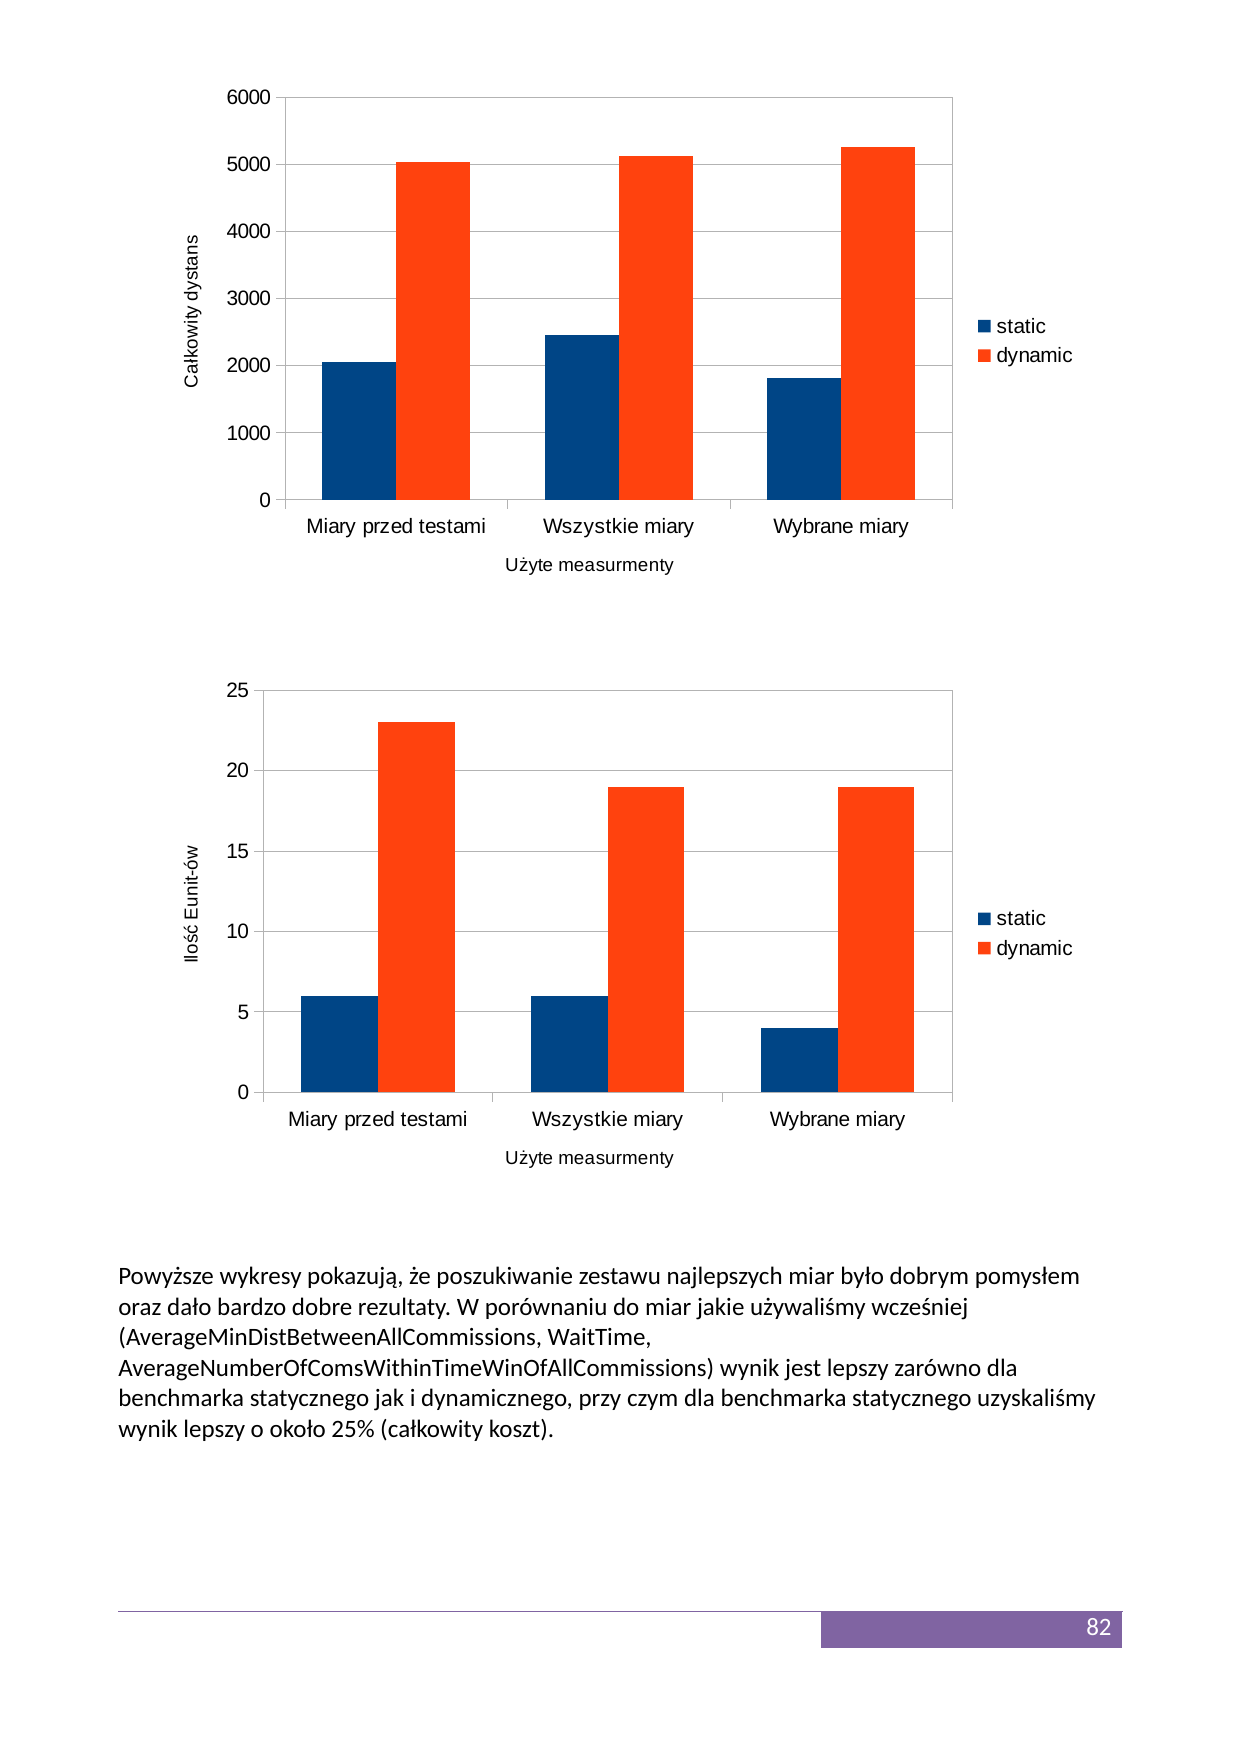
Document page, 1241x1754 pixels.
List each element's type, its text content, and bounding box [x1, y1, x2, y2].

text Powyższe wykresy pokazują, że poszukiwanie zestawu najlepszych miar było dobrym pomysłem oraz dało bardzo dobre rezultaty. W porównaniu do miar jakie używaliśmy wcześniej (AverageMinDistBetweenAllCommissions, WaitTime, AverageNumberOfComsWithinTimeWinOfAllCommissions) wynik jest lepszy zarówno dla benchmarka statycznego jak i dynamicznego, przy czym dla benchmarka statycznego uzyskaliśmy wynik lepszy o około 25% (całkowity koszt). [118, 1260, 1122, 1443]
